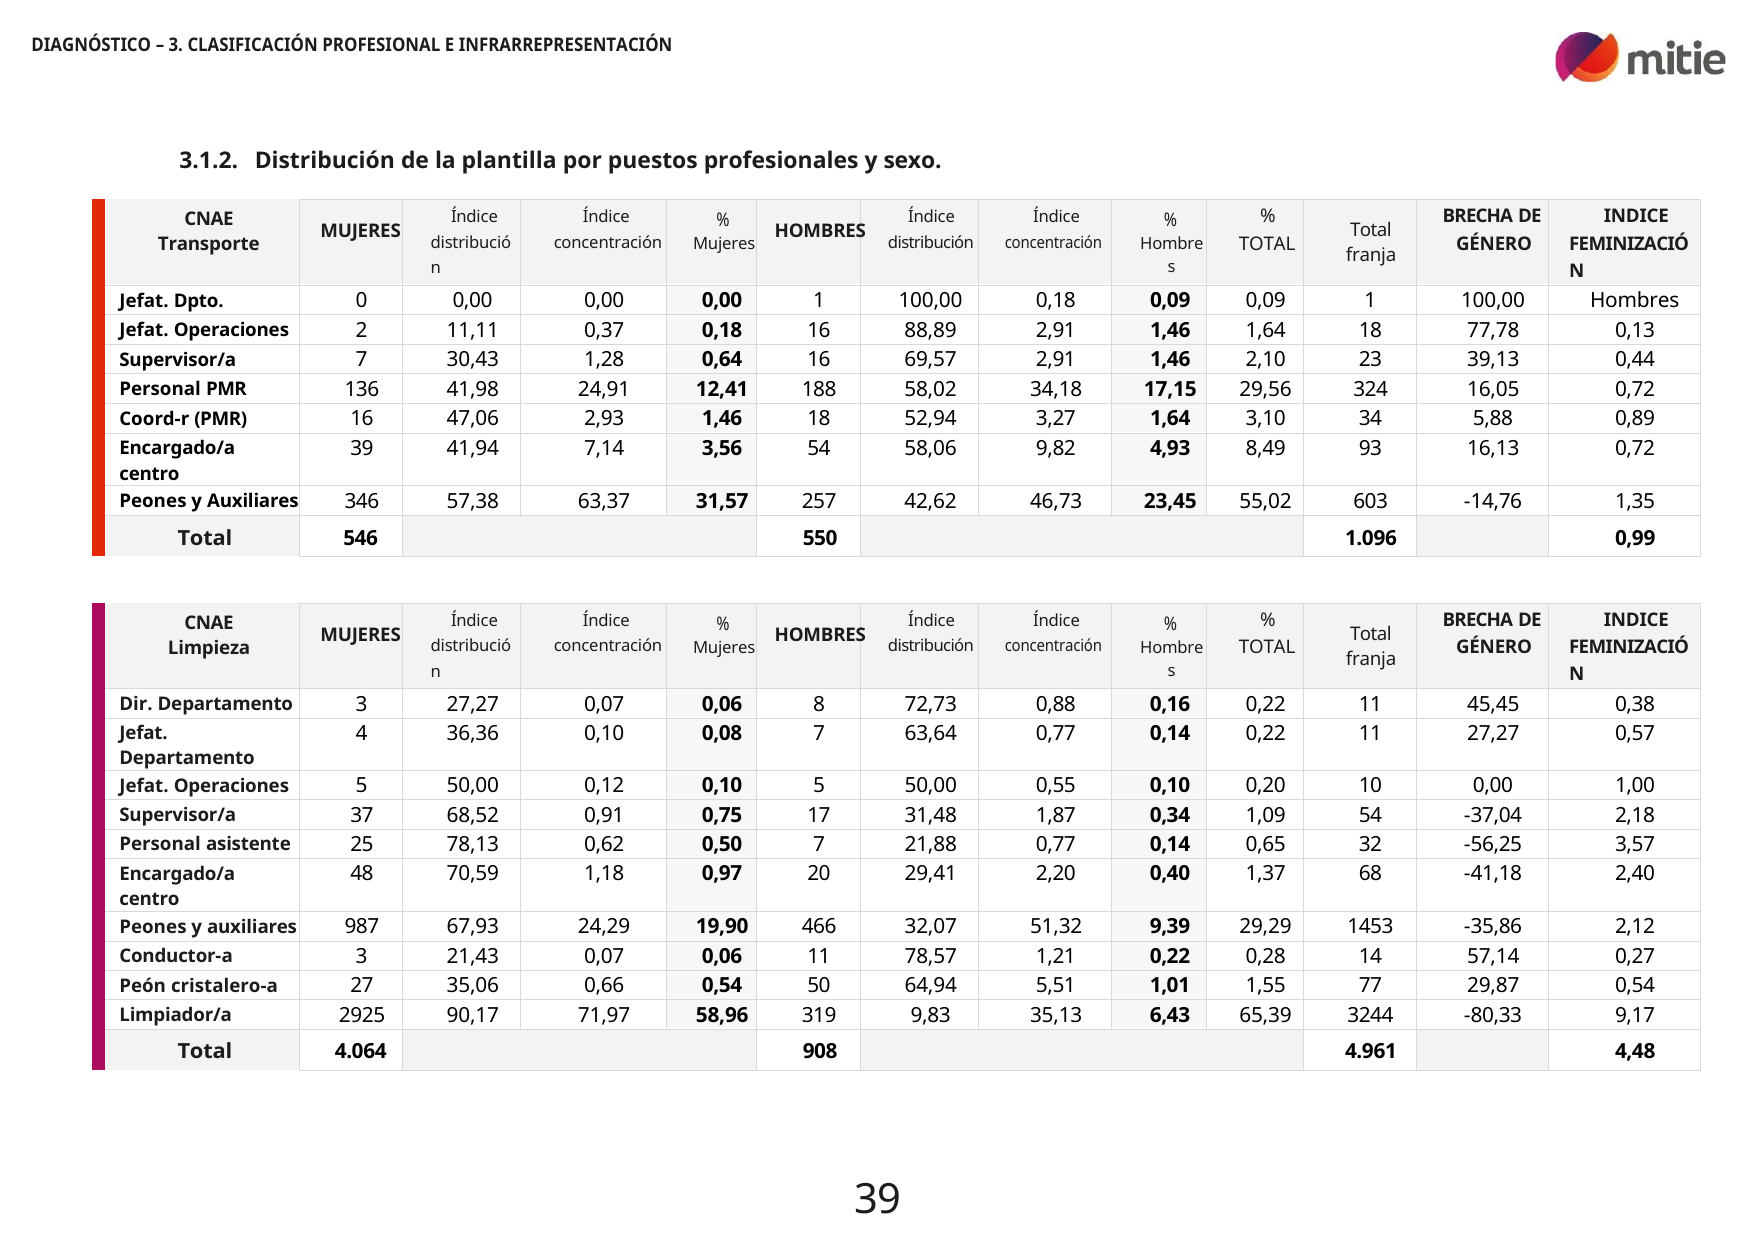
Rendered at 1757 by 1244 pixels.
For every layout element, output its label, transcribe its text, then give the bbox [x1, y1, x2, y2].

table_cell 0,00 [1417, 771, 1548, 799]
table_cell 5,88 [1417, 404, 1548, 432]
table_cell 58,02 [861, 374, 978, 403]
table_cell 4 [300, 719, 402, 770]
table_cell -35,86 [1417, 912, 1548, 941]
table_cell 52,94 [861, 404, 978, 432]
table_cell Total [105, 1030, 299, 1070]
table_cell 0 [300, 286, 402, 314]
table_cell 0,34 [1112, 800, 1206, 829]
table_cell 11 [1304, 719, 1416, 770]
table_cell 0,55 [979, 771, 1111, 799]
table_cell 77 [1304, 971, 1416, 999]
table_cell 88,89 [861, 315, 978, 344]
table_header INDICE FEMINIZACIÓN [1549, 604, 1700, 688]
table_cell 0,89 [1549, 404, 1700, 432]
table_cell 0,10 [521, 719, 666, 770]
table_header Índice distribución [403, 200, 520, 284]
table_cell 16 [757, 345, 860, 373]
table_cell 1,46 [667, 404, 756, 432]
table_cell 16,05 [1417, 374, 1548, 403]
table_cell 0,14 [1112, 719, 1206, 770]
table_cell 0,09 [1112, 286, 1206, 314]
table_cell 9,83 [861, 1000, 978, 1028]
table_cell 21,88 [861, 830, 978, 858]
table_cell Jefat. Operaciones [105, 315, 299, 344]
table_cell 90,17 [403, 1000, 520, 1028]
table_cell 0,18 [667, 315, 756, 344]
table_cell 29,41 [861, 859, 978, 911]
table_cell 0,00 [521, 286, 666, 314]
table_cell 7 [757, 830, 860, 858]
table_cell 4.961 [1304, 1030, 1416, 1070]
table_cell 3,10 [1207, 404, 1303, 432]
table_cell 188 [757, 374, 860, 403]
table_cell 257 [757, 486, 860, 515]
table_cell 2,91 [979, 345, 1111, 373]
table_cell 16 [300, 404, 402, 432]
table_cell 4.064 [300, 1030, 402, 1070]
table_cell 0,22 [1207, 689, 1303, 717]
table_cell [861, 516, 1303, 556]
table_cell 71,97 [521, 1000, 666, 1028]
table_cell Personal PMR [105, 374, 299, 403]
table_cell 3 [300, 942, 402, 970]
table_cell 2,93 [521, 404, 666, 432]
table_cell 14 [1304, 942, 1416, 970]
table_cell 11 [1304, 689, 1416, 717]
table_cell Encargado/a centro [105, 859, 299, 911]
table_cell Dir. Departamento [105, 689, 299, 717]
table_cell 16,13 [1417, 434, 1548, 485]
table_cell 0,28 [1207, 942, 1303, 970]
table_cell 35,06 [403, 971, 520, 999]
table_cell 63,64 [861, 719, 978, 770]
table_cell 54 [757, 434, 860, 485]
table_cell 0,72 [1549, 434, 1700, 485]
table_cell [403, 1030, 756, 1070]
table_cell 0,00 [667, 286, 756, 314]
table_cell 16 [757, 315, 860, 344]
table_cell 100,00 [1417, 286, 1548, 314]
table_cell 7 [757, 719, 860, 770]
table_cell 0,27 [1549, 942, 1700, 970]
table_cell Jefat. Dpto. [105, 286, 299, 314]
table_cell 58,06 [861, 434, 978, 485]
table_cell 0,10 [667, 771, 756, 799]
table_cell 2925 [300, 1000, 402, 1028]
table_cell 34,18 [979, 374, 1111, 403]
table_cell 24,91 [521, 374, 666, 403]
table_header Índice distribución [861, 604, 978, 688]
table_cell 5,51 [979, 971, 1111, 999]
table_cell 11 [757, 942, 860, 970]
table_cell 0,54 [667, 971, 756, 999]
table_cell 37 [300, 800, 402, 829]
table_cell 57,38 [403, 486, 520, 515]
table_cell 1,35 [1549, 486, 1700, 515]
table_cell 1,01 [1112, 971, 1206, 999]
table_cell 1.096 [1304, 516, 1416, 556]
table_cell Total [105, 516, 299, 556]
table_cell 39,13 [1417, 345, 1548, 373]
table_cell 0,18 [979, 286, 1111, 314]
table_cell 64,94 [861, 971, 978, 999]
table_cell Supervisor/a [105, 800, 299, 829]
table_cell 32,07 [861, 912, 978, 941]
table_cell 0,97 [667, 859, 756, 911]
table_cell 0,12 [521, 771, 666, 799]
table_cell 100,00 [861, 286, 978, 314]
table_cell Personal asistente [105, 830, 299, 858]
table_cell 0,72 [1549, 374, 1700, 403]
table_cell 546 [300, 516, 402, 556]
table_cell 987 [300, 912, 402, 941]
table_cell 0,91 [521, 800, 666, 829]
table_cell [861, 1030, 1303, 1070]
table_cell 1,87 [979, 800, 1111, 829]
table_cell 0,09 [1207, 286, 1303, 314]
table_cell 9,82 [979, 434, 1111, 485]
table_cell 58,96 [667, 1000, 756, 1028]
table_cell 0,75 [667, 800, 756, 829]
table_cell 0,62 [521, 830, 666, 858]
table_header CNAE Limpieza [105, 603, 299, 688]
table_cell -56,25 [1417, 830, 1548, 858]
table_cell 0,08 [667, 719, 756, 770]
table_cell 1 [1304, 286, 1416, 314]
table_cell 30,43 [403, 345, 520, 373]
table_cell 8,49 [1207, 434, 1303, 485]
table_cell 466 [757, 912, 860, 941]
table_cell 3 [300, 689, 402, 717]
table_cell 7,14 [521, 434, 666, 485]
table_cell 324 [1304, 374, 1416, 403]
table_header % Hombres [1112, 200, 1206, 284]
table_cell 0,65 [1207, 830, 1303, 858]
table_header % Hombres [1112, 604, 1206, 688]
table_cell 136 [300, 374, 402, 403]
table_cell 0,07 [521, 942, 666, 970]
table_cell 3244 [1304, 1000, 1416, 1028]
table_cell 23,45 [1112, 486, 1206, 515]
table_cell 31,57 [667, 486, 756, 515]
table_cell 0,13 [1549, 315, 1700, 344]
table_cell 18 [1304, 315, 1416, 344]
table_cell Peón cristalero-a [105, 971, 299, 999]
table_cell 0,20 [1207, 771, 1303, 799]
table_cell 72,73 [861, 689, 978, 717]
table_cell 31,48 [861, 800, 978, 829]
table_cell 23 [1304, 345, 1416, 373]
table_cell -80,33 [1417, 1000, 1548, 1028]
table_cell 5 [757, 771, 860, 799]
table_cell 8 [757, 689, 860, 717]
table_cell 5 [300, 771, 402, 799]
table_cell 29,56 [1207, 374, 1303, 403]
table_header Total franja [1304, 604, 1416, 688]
table_cell 7 [300, 345, 402, 373]
table_cell 69,57 [861, 345, 978, 373]
table_cell 0,16 [1112, 689, 1206, 717]
table_cell 47,06 [403, 404, 520, 432]
table_cell 78,57 [861, 942, 978, 970]
table_header INDICE FEMINIZACIÓN [1549, 200, 1700, 284]
table_header Índice distribución [861, 200, 978, 284]
table_cell 25 [300, 830, 402, 858]
table_cell 20 [757, 859, 860, 911]
table_cell 68 [1304, 859, 1416, 911]
table_cell 1,18 [521, 859, 666, 911]
table_cell 34 [1304, 404, 1416, 432]
table_cell 1,46 [1112, 345, 1206, 373]
table_cell 2,20 [979, 859, 1111, 911]
table_cell 0,07 [521, 689, 666, 717]
table_cell 0,22 [1112, 942, 1206, 970]
table_cell 3,57 [1549, 830, 1700, 858]
table_cell -14,76 [1417, 486, 1548, 515]
table_cell 0,88 [979, 689, 1111, 717]
table_cell 57,14 [1417, 942, 1548, 970]
table_cell Peones y auxiliares [105, 912, 299, 941]
table_header MUJERES [300, 604, 402, 688]
table_cell 3,56 [667, 434, 756, 485]
table_cell 0,99 [1549, 516, 1700, 556]
table_header % TOTAL [1207, 200, 1303, 284]
table_cell 29,87 [1417, 971, 1548, 999]
table_cell 4,48 [1549, 1030, 1700, 1070]
table_header BRECHA DE GÉNERO [1417, 200, 1548, 284]
table_cell 1,46 [1112, 315, 1206, 344]
table_cell 0,06 [667, 942, 756, 970]
table_cell 27,27 [1417, 719, 1548, 770]
table_cell 4,93 [1112, 434, 1206, 485]
table_header BRECHA DE GÉNERO [1417, 604, 1548, 688]
table_cell 2 [300, 315, 402, 344]
table_cell 0,38 [1549, 689, 1700, 717]
table_cell 0,50 [667, 830, 756, 858]
table_cell Peones y Auxiliares [105, 486, 299, 515]
table_cell 0,00 [403, 286, 520, 314]
table_cell 35,13 [979, 1000, 1111, 1028]
table_cell 0,57 [1549, 719, 1700, 770]
table_cell 0,10 [1112, 771, 1206, 799]
table_cell 0,66 [521, 971, 666, 999]
table_cell 1,55 [1207, 971, 1303, 999]
table_cell 3,27 [979, 404, 1111, 432]
table_cell 65,39 [1207, 1000, 1303, 1028]
table_cell 68,52 [403, 800, 520, 829]
table_cell 11,11 [403, 315, 520, 344]
table_cell 50 [757, 971, 860, 999]
table_cell 41,98 [403, 374, 520, 403]
table_cell 51,32 [979, 912, 1111, 941]
table_cell Coord-r (PMR) [105, 404, 299, 432]
table_cell -41,18 [1417, 859, 1548, 911]
table_cell 29,29 [1207, 912, 1303, 941]
table_cell 2,12 [1549, 912, 1700, 941]
table_cell 1,00 [1549, 771, 1700, 799]
table_cell 17,15 [1112, 374, 1206, 403]
table_cell 603 [1304, 486, 1416, 515]
table_cell 93 [1304, 434, 1416, 485]
table_cell 39 [300, 434, 402, 485]
table_cell 41,94 [403, 434, 520, 485]
table_cell 0,06 [667, 689, 756, 717]
table_header Índice concentración [521, 200, 666, 284]
table_cell 55,02 [1207, 486, 1303, 515]
table_header MUJERES [300, 200, 402, 284]
table_cell 1,28 [521, 345, 666, 373]
table_cell 1,64 [1207, 315, 1303, 344]
table_cell 346 [300, 486, 402, 515]
table_cell 9,17 [1549, 1000, 1700, 1028]
table_header Índice concentración [979, 200, 1111, 284]
table_cell 2,18 [1549, 800, 1700, 829]
table_cell 0,37 [521, 315, 666, 344]
table_cell 63,37 [521, 486, 666, 515]
table_cell 550 [757, 516, 860, 556]
table_cell 12,41 [667, 374, 756, 403]
table_cell 0,77 [979, 719, 1111, 770]
table_cell Encargado/a centro [105, 434, 299, 485]
table_cell 45,45 [1417, 689, 1548, 717]
table_cell 0,54 [1549, 971, 1700, 999]
table_header HOMBRES [757, 604, 860, 688]
table_cell 50,00 [403, 771, 520, 799]
table_cell 77,78 [1417, 315, 1548, 344]
table_header % Mujeres [667, 604, 756, 688]
table_header % TOTAL [1207, 604, 1303, 688]
table_cell [1417, 1030, 1548, 1070]
table_cell 0,77 [979, 830, 1111, 858]
table_cell 18 [757, 404, 860, 432]
table_cell 70,59 [403, 859, 520, 911]
table_cell 1,09 [1207, 800, 1303, 829]
table_cell 1,64 [1112, 404, 1206, 432]
table_cell 2,91 [979, 315, 1111, 344]
table_cell -37,04 [1417, 800, 1548, 829]
table_header % Mujeres [667, 200, 756, 284]
table_cell 0,44 [1549, 345, 1700, 373]
table_cell Supervisor/a [105, 345, 299, 373]
table_cell 67,93 [403, 912, 520, 941]
table_cell 1,37 [1207, 859, 1303, 911]
table_cell 48 [300, 859, 402, 911]
table_cell 0,14 [1112, 830, 1206, 858]
table_cell 21,43 [403, 942, 520, 970]
table_cell 9,39 [1112, 912, 1206, 941]
table_cell Limpiador/a [105, 1000, 299, 1028]
table_cell 1453 [1304, 912, 1416, 941]
table_cell 6,43 [1112, 1000, 1206, 1028]
table_cell 32 [1304, 830, 1416, 858]
table_cell 0,22 [1207, 719, 1303, 770]
table_cell 0,40 [1112, 859, 1206, 911]
table_header CNAE Transporte [105, 199, 299, 284]
table_cell Jefat. Operaciones [105, 771, 299, 799]
table_cell 24,29 [521, 912, 666, 941]
table_header HOMBRES [757, 200, 860, 284]
table_cell 10 [1304, 771, 1416, 799]
table_cell 54 [1304, 800, 1416, 829]
table_cell Conductor-a [105, 942, 299, 970]
table_cell 27 [300, 971, 402, 999]
table_cell 1 [757, 286, 860, 314]
table_cell 1,21 [979, 942, 1111, 970]
table_cell Jefat. Departamento [105, 719, 299, 770]
table_cell 17 [757, 800, 860, 829]
table_cell 319 [757, 1000, 860, 1028]
table_cell Hombres [1549, 286, 1700, 314]
table_cell [1417, 516, 1548, 556]
table_header Índice distribución [403, 604, 520, 688]
table_cell 46,73 [979, 486, 1111, 515]
table_cell 19,90 [667, 912, 756, 941]
list Distribución de la plantilla por puestos profesionales y sexo. [179, 144, 1727, 175]
table_cell [403, 516, 756, 556]
table_header Índice concentración [521, 604, 666, 688]
table_cell 78,13 [403, 830, 520, 858]
table_header Índice concentración [979, 604, 1111, 688]
table_cell 2,10 [1207, 345, 1303, 373]
table_header Total franja [1304, 200, 1416, 284]
table_cell 50,00 [861, 771, 978, 799]
table_cell 42,62 [861, 486, 978, 515]
table_cell 2,40 [1549, 859, 1700, 911]
table_cell 908 [757, 1030, 860, 1070]
table_cell 27,27 [403, 689, 520, 717]
table_cell 0,64 [667, 345, 756, 373]
table_cell 36,36 [403, 719, 520, 770]
